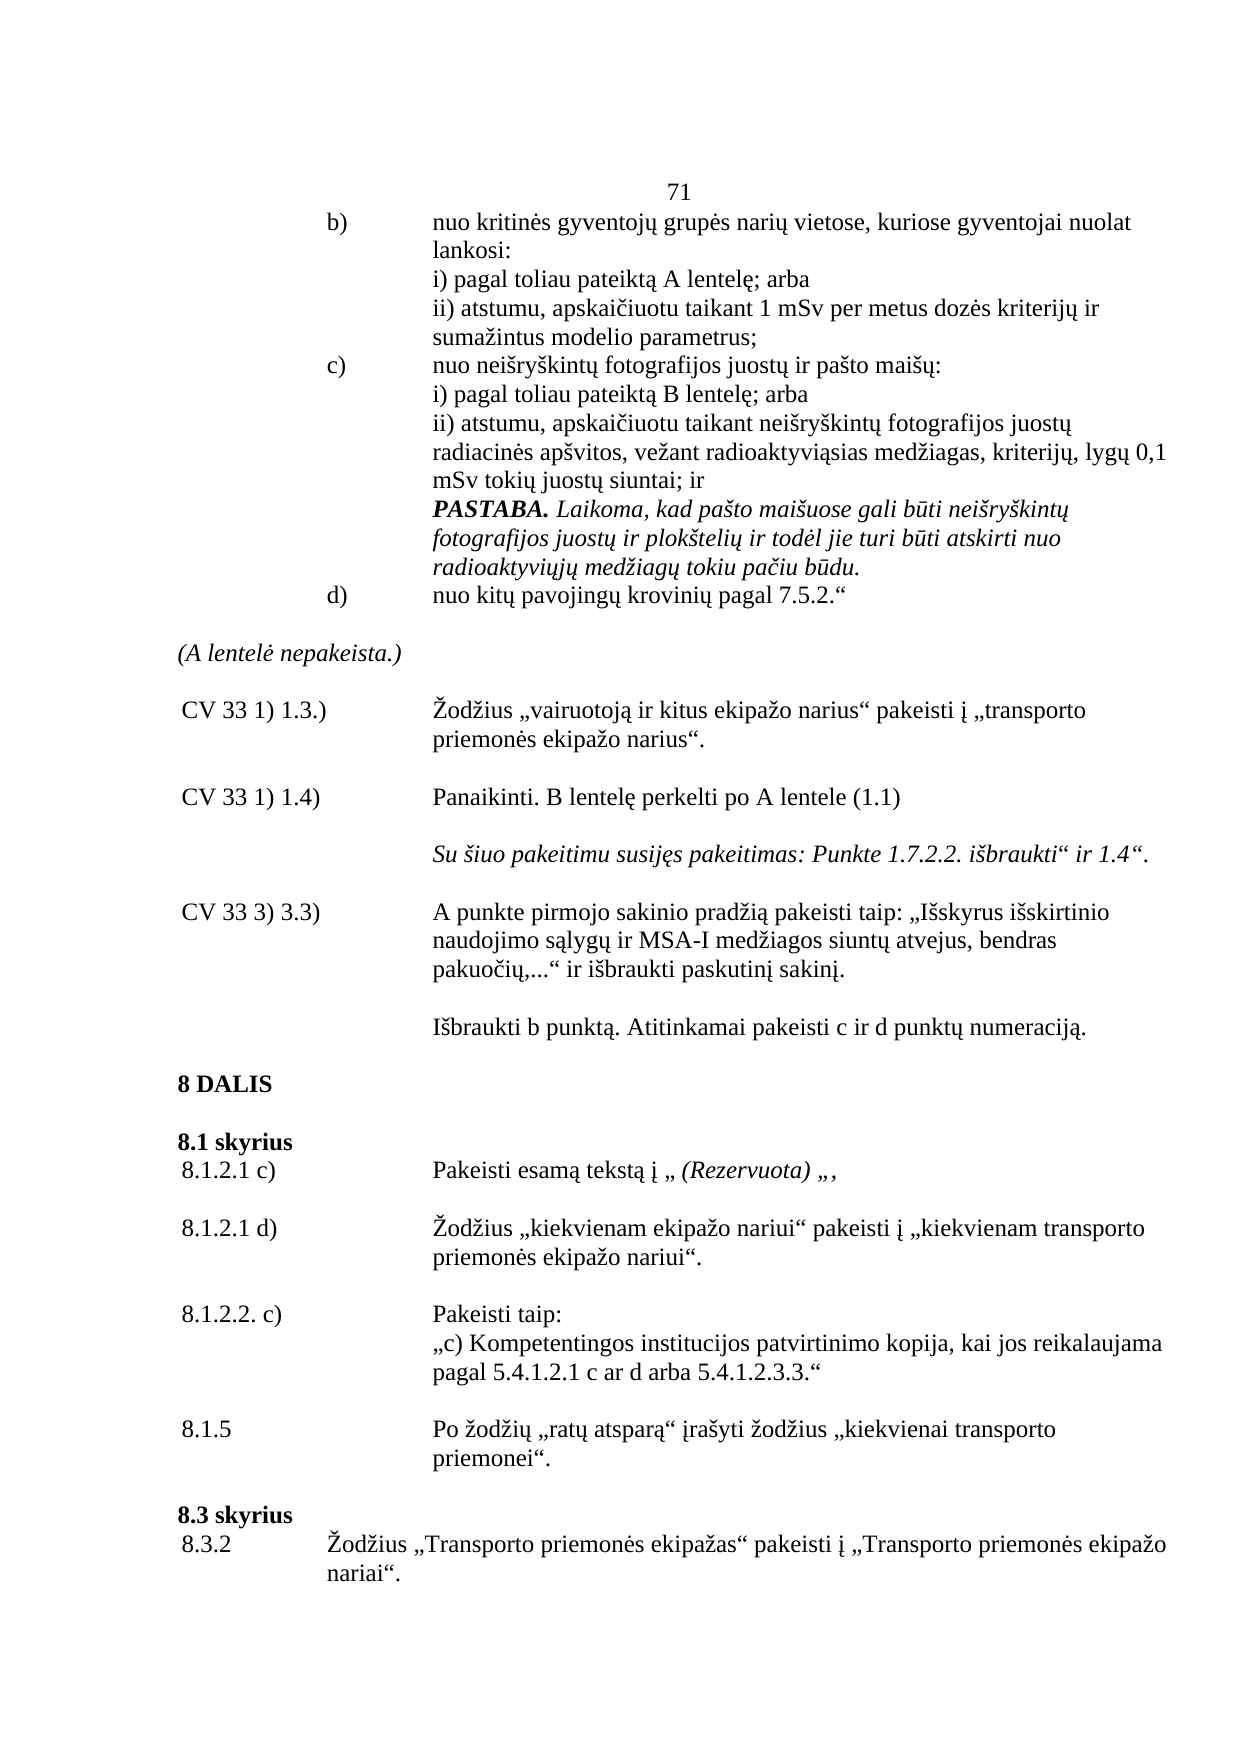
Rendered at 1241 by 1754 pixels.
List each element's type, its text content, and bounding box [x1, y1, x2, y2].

table_cell [1177, 1385, 1181, 1414]
table_cell [424, 839, 428, 868]
text 8 DALIS [177, 1069, 1181, 1098]
table_cell [1177, 868, 1181, 897]
table_cell [1177, 1270, 1181, 1299]
table_cell [177, 494, 322, 580]
table_cell c) [424, 350, 428, 379]
table_cell [177, 264, 181, 293]
table_cell [318, 350, 322, 379]
table_cell [1177, 983, 1181, 1012]
table_cell [177, 408, 322, 494]
table_cell [177, 810, 181, 839]
table_cell [177, 839, 181, 868]
table_cell [424, 264, 428, 293]
text (A lentelė nepakeista.) [177, 638, 1181, 667]
table_cell c) [323, 350, 327, 379]
table_cell [318, 379, 322, 408]
table_cell [424, 1184, 428, 1213]
table_cell [424, 810, 428, 839]
table_cell [1177, 810, 1181, 839]
table_cell [177, 350, 181, 379]
table_cell [177, 293, 322, 350]
table_header 8.3.2 [177, 1529, 322, 1587]
table_cell [177, 379, 181, 408]
table_cell [424, 1385, 428, 1414]
table_cell [424, 379, 428, 408]
table_cell [1177, 1184, 1181, 1213]
table_cell [424, 1270, 428, 1299]
text 8.3 skyrius [177, 1500, 1181, 1529]
table_cell 8.1.5 [177, 1414, 428, 1472]
table_cell [177, 1184, 181, 1213]
table_cell [323, 293, 428, 350]
table_cell [323, 494, 428, 580]
table_cell [177, 1385, 181, 1414]
table_cell [177, 983, 181, 1012]
table_cell [177, 753, 181, 782]
table_cell [177, 1328, 428, 1385]
table_cell [428, 1184, 432, 1213]
table_cell b) [323, 207, 428, 264]
table_cell 8.1.2.1 d) [177, 1213, 428, 1270]
table_cell [323, 379, 327, 408]
table_cell [318, 580, 322, 609]
text 8.1 skyrius [177, 1127, 1181, 1155]
table_cell [318, 264, 322, 293]
table_cell [428, 868, 432, 897]
table_cell CV 33 3) 3.3) [177, 897, 428, 983]
table_cell [424, 753, 428, 782]
table_cell [428, 1385, 432, 1414]
table_cell [1177, 753, 1181, 782]
table_cell [428, 1270, 432, 1299]
table_cell [177, 580, 181, 609]
table_cell [424, 868, 428, 897]
table_cell [428, 983, 432, 1012]
table_cell d) [323, 580, 327, 609]
table_cell [323, 408, 428, 494]
table_cell [177, 868, 181, 897]
table_cell [323, 264, 327, 293]
table_cell [177, 1270, 181, 1299]
table_cell [424, 983, 428, 1012]
table_cell [428, 810, 432, 839]
table_cell [177, 1012, 181, 1040]
table_cell [424, 1012, 428, 1040]
table_cell d) [424, 580, 428, 609]
table_header CV 33 1) 1.3.) [177, 695, 428, 753]
table_cell [177, 207, 322, 264]
table_cell [428, 753, 432, 782]
